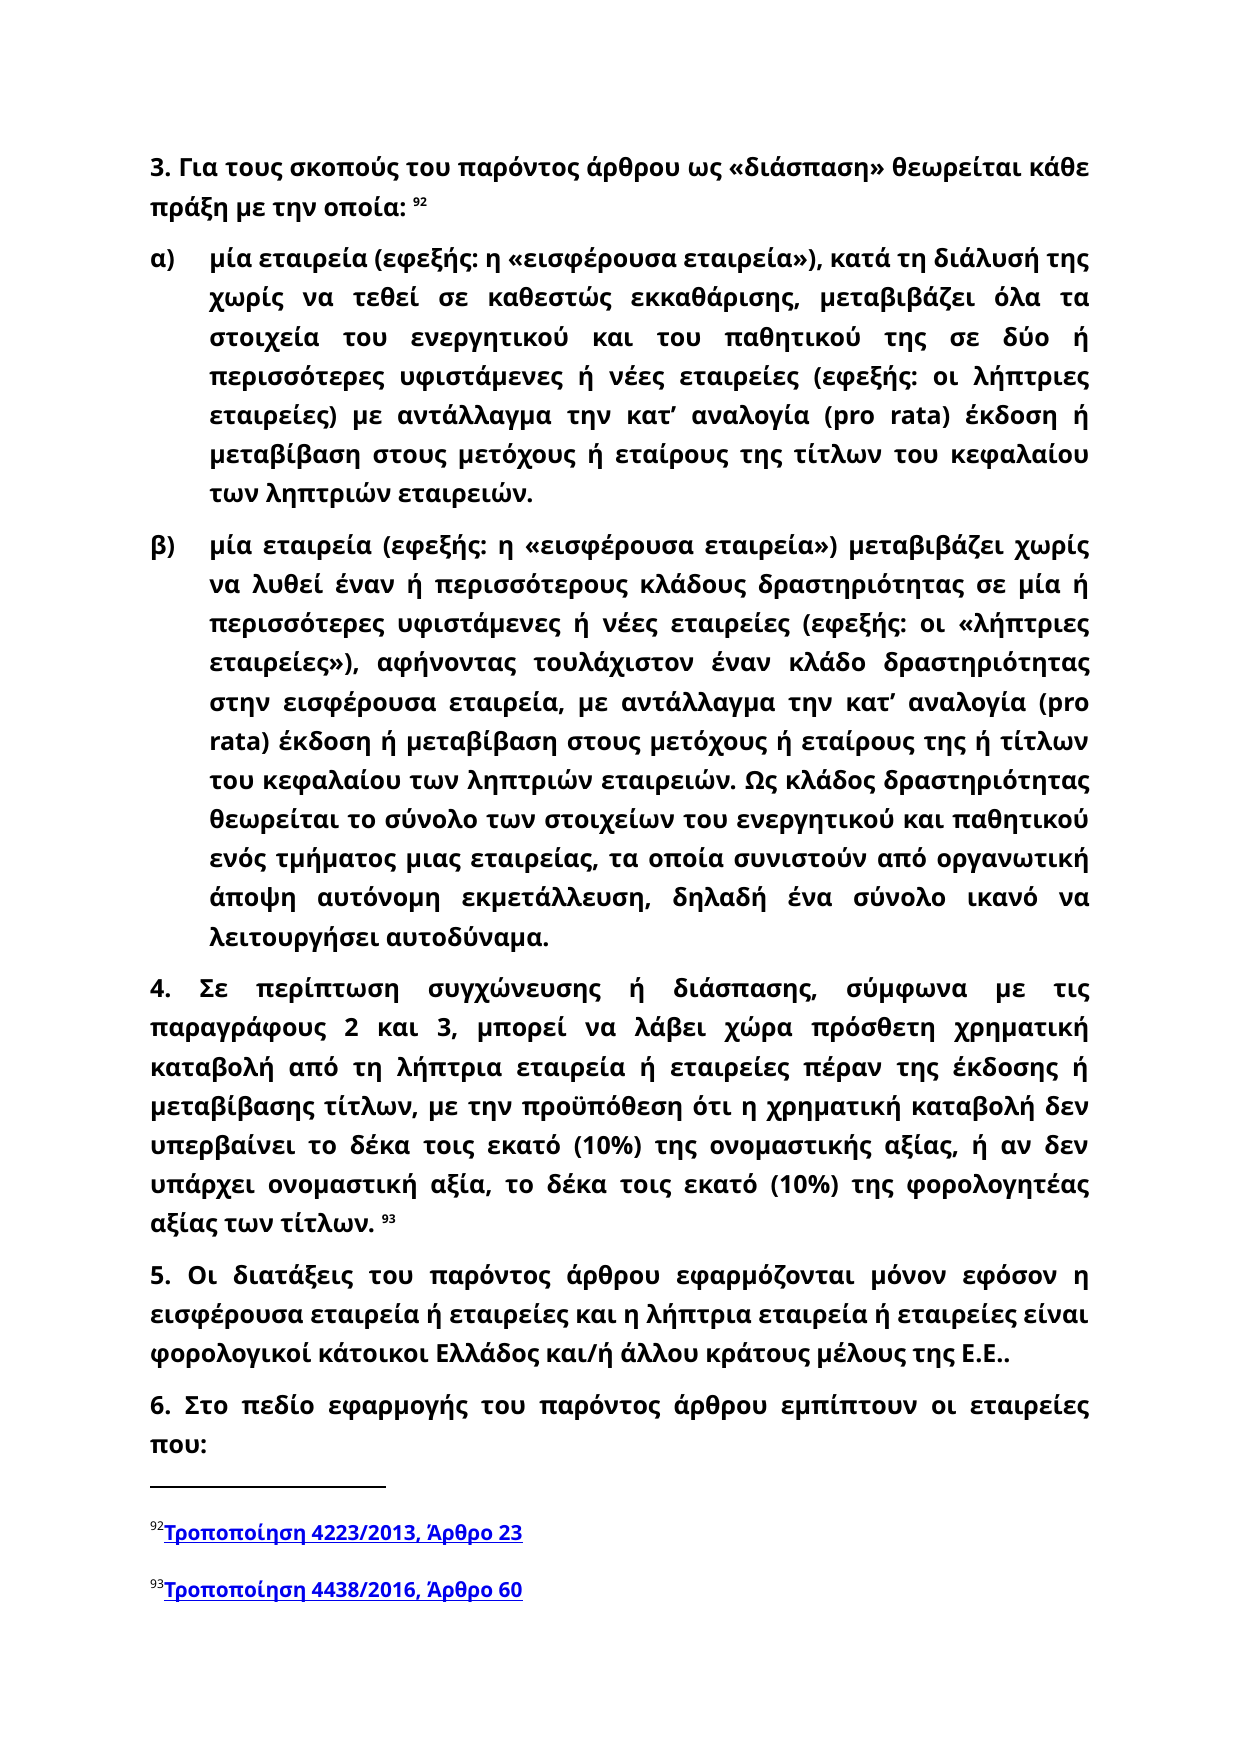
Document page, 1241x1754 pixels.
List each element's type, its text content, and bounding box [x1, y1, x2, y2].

text 4. Σε περίπτωση συγχώνευσης ή διάσπασης, σύμφωνα με τις παραγράφους 2 και 3, μπορεί να λάβει χώρα πρόσθετη χρηματική καταβολή από τη λήπτρια εταιρεία ή εταιρείες πέραν της έκδοσης ή μεταβίβασης τίτλων, με την προϋπόθεση ότι η χρηματική καταβολή δεν υπερβαίνει το δέκα τοις εκατό (10%) της ονομαστικής αξίας, ή αν δεν υπάρχει ονομαστική αξία, το δέκα τοις εκατό (10%) της φορολογητέας αξίας των τίτλων. [150, 971, 1090, 1240]
text Τροποποίηση 4223/2013, Άρθρο 23 [150, 1518, 1090, 1546]
list α) μία εταιρεία (εφεξής: η «εισφέρουσα εταιρεία»), κατά τη διάλυσή της χωρίς να τεθεί σε καθεστώς εκκαθάρισης, μεταβιβάζει όλα τα στοιχεία του ενεργητικού και του παθητικού της σε δύο ή περισσότερες υφιστάμενες ή νέες εταιρείες (εφεξής: οι λήπτριες εταιρείες) με αντάλλαγμα την κατ’ αναλογία (pro rata) έκδοση ή μεταβίβαση στους μετόχους ή εταίρους της τίτλων του κεφαλαίου των ληπτριών εταιρειών. [150, 241, 1090, 510]
text 6. Στο πεδίο εφαρμογής του παρόντος άρθρου εμπίπτουν οι εταιρείες που: [150, 1387, 1090, 1461]
text 3. Για τους σκοπούς του παρόντος άρθρου ως «διάσπαση» θεωρείται κάθε πράξη με την οποία: [150, 150, 1090, 223]
list β) μία εταιρεία (εφεξής: η «εισφέρουσα εταιρεία») μεταβιβάζει χωρίς να λυθεί έναν ή περισσότερους κλάδους δραστηριότητας σε μία ή περισσότερες υφιστάμενες ή νέες εταιρείες (εφεξής: οι «λήπτριες εταιρείες»), αφήνοντας τουλάχιστον έναν κλάδο δραστηριότητας στην εισφέρουσα εταιρεία, με αντάλλαγμα την κατ’ αναλογία (pro rata) έκδοση ή μεταβίβαση στους μετόχους ή εταίρους της ή τίτλων του κεφαλαίου των ληπτριών εταιρειών. Ως κλάδος δραστηριότητας θεωρείται το σύνολο των στοιχείων του ενεργητικού και παθητικού ενός τμήματος μιας εταιρείας, τα οποία συνιστούν από οργανωτική άποψη αυτόνομη εκμετάλλευση, δηλαδή ένα σύνολο ικανό να λειτουργήσει αυτοδύναμα. [150, 527, 1090, 953]
text Τροποποίηση 4438/2016, Άρθρο 60 [150, 1576, 1090, 1604]
text 5. Οι διατάξεις του παρόντος άρθρου εφαρμόζονται μόνον εφόσον η εισφέρουσα εταιρεία ή εταιρείες και η λήπτρια εταιρεία ή εταιρείες είναι φορολογικοί κάτοικοι Ελλάδος και/ή άλλου κράτους μέλους της Ε.Ε.. [150, 1257, 1090, 1370]
